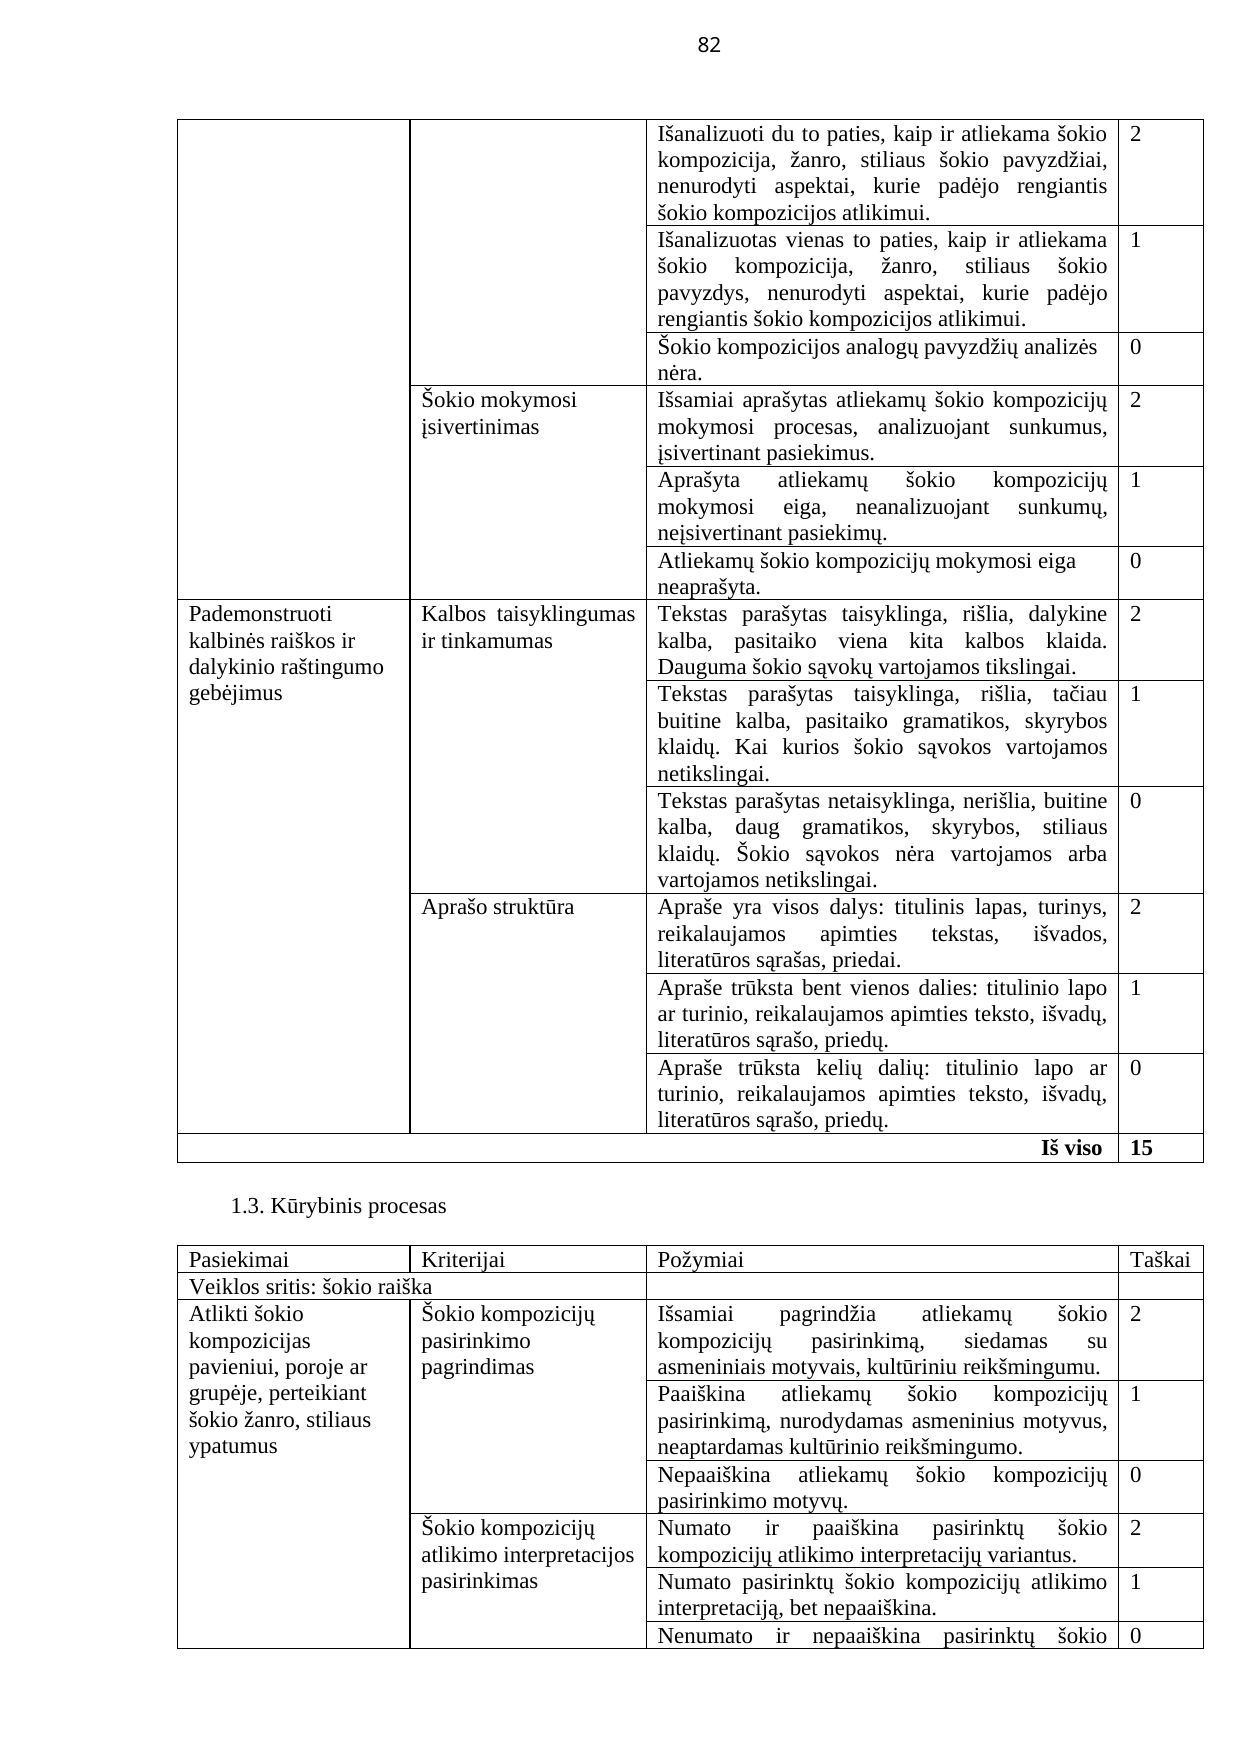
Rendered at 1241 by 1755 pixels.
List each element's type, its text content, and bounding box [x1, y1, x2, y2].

table_cell [178, 120, 409, 599]
table_cell 1 [1119, 1568, 1203, 1621]
table_cell 0 [1119, 547, 1203, 599]
table_cell Aprašo struktūra [411, 894, 646, 1133]
table_cell Tekstas parašytas taisyklinga, rišlia, dalykine kalba, pasitaiko viena kita kalbos klaida. Dauguma šokio sąvokų vartojamos tikslingai. [647, 600, 1118, 679]
table_cell Numato ir paaiškina pasirinktų šokio kompozicijų atlikimo interpretacijų variantus. [647, 1514, 1118, 1567]
table_cell Tekstas parašytas netaisyklinga, nerišlia, buitine kalba, daug gramatikos, skyrybos, stiliaus klaidų. Šokio sąvokos nėra vartojamos arba vartojamos netikslingai. [647, 787, 1118, 892]
table_cell Aprašyta atliekamų šokio kompozicijų mokymosi eiga, neanalizuojant sunkumų, neįsivertinant pasiekimų. [647, 467, 1118, 546]
table_cell Išsamiai aprašytas atliekamų šokio kompozicijų mokymosi procesas, analizuojant sunkumus, įsivertinant pasiekimus. [647, 386, 1118, 466]
table_cell Apraše yra visos dalys: titulinis lapas, turinys, reikalaujamos apimties tekstas, išvados, literatūros sąrašas, priedai. [647, 894, 1118, 972]
table_cell Šokio kompozicijų pasirinkimo pagrindimas [411, 1300, 646, 1513]
table_cell Paaiškina atliekamų šokio kompozicijų pasirinkimą, nurodydamas asmeninius motyvus, neaptardamas kultūrinio reikšmingumo. [647, 1381, 1118, 1459]
table_cell 15 [1119, 1134, 1203, 1162]
table_cell Apraše trūksta kelių dalių: titulinio lapo ar turinio, reikalaujamos apimties teksto, išvadų, literatūros sąrašo, priedų. [647, 1054, 1118, 1133]
table_cell [411, 120, 646, 385]
table_cell 2 [1119, 1300, 1203, 1379]
table_cell 1 [1119, 1381, 1203, 1459]
table_cell Pademonstruoti kalbinės raiškos ir dalykinio raštingumo gebėjimus [178, 600, 409, 1133]
table_cell Šokio mokymosi įsivertinimas [411, 386, 646, 599]
table_cell Veiklos sritis: šokio raiška [178, 1273, 646, 1299]
table_cell 2 [1119, 1514, 1203, 1567]
table_cell 1 [1119, 681, 1203, 786]
text 1.3. Kūrybinis procesas [177, 1192, 1182, 1218]
table_cell Išsamiai pagrindžia atliekamų šokio kompozicijų pasirinkimą, siedamas su asmeniniais motyvais, kultūriniu reikšmingumu. [647, 1300, 1118, 1379]
table_cell Atlikti šokio kompozicijas pavieniui, poroje ar grupėje, perteikiant šokio žanro, stiliaus ypatumus [178, 1300, 409, 1648]
table_cell 0 [1119, 1622, 1203, 1648]
table_cell Apraše trūksta bent vienos dalies: titulinio lapo ar turinio, reikalaujamos apimties teksto, išvadų, literatūros sąrašo, priedų. [647, 974, 1118, 1053]
table_cell 0 [1119, 1461, 1203, 1513]
table_cell 1 [1119, 226, 1203, 332]
table_cell Išanalizuotas vienas to paties, kaip ir atliekama šokio kompozicija, žanro, stiliaus šokio pavyzdys, nenurodyti aspektai, kurie padėjo rengiantis šokio kompozicijos atlikimui. [647, 226, 1118, 332]
table_cell 1 [1119, 974, 1203, 1053]
table_cell 0 [1119, 333, 1203, 385]
table_header Taškai [1119, 1246, 1203, 1272]
table_cell [1119, 1273, 1203, 1299]
table_cell 0 [1119, 787, 1203, 892]
table_cell Iš viso [178, 1134, 1118, 1162]
table_cell 0 [1119, 1054, 1203, 1133]
table_cell Kalbos taisyklingumas ir tinkamumas [411, 600, 646, 892]
table_header Pasiekimai [178, 1246, 409, 1272]
table_cell 2 [1119, 894, 1203, 972]
table_header Kriterijai [411, 1246, 646, 1272]
table_cell Nenumato ir nepaaiškina pasirinktų šokio [647, 1622, 1118, 1648]
table_cell Tekstas parašytas taisyklinga, rišlia, tačiau buitine kalba, pasitaiko gramatikos, skyrybos klaidų. Kai kurios šokio sąvokos vartojamos netikslingai. [647, 681, 1118, 786]
table_cell 2 [1119, 120, 1203, 225]
table_cell 2 [1119, 386, 1203, 466]
table_cell 2 [1119, 600, 1203, 679]
table_cell Šokio kompozicijos analogų pavyzdžių analizės nėra. [647, 333, 1118, 385]
table_cell Numato pasirinktų šokio kompozicijų atlikimo interpretaciją, bet nepaaiškina. [647, 1568, 1118, 1621]
table_header Požymiai [647, 1246, 1118, 1272]
table_cell [647, 1273, 1118, 1299]
table_cell Atliekamų šokio kompozicijų mokymosi eiga neaprašyta. [647, 547, 1118, 599]
table_cell Šokio kompozicijų atlikimo interpretacijos pasirinkimas [411, 1514, 646, 1648]
table_cell 1 [1119, 467, 1203, 546]
table_cell Išanalizuoti du to paties, kaip ir atliekama šokio kompozicija, žanro, stiliaus šokio pavyzdžiai, nenurodyti aspektai, kurie padėjo rengiantis šokio kompozicijos atlikimui. [647, 120, 1118, 225]
table_cell Nepaaiškina atliekamų šokio kompozicijų pasirinkimo motyvų. [647, 1461, 1118, 1513]
